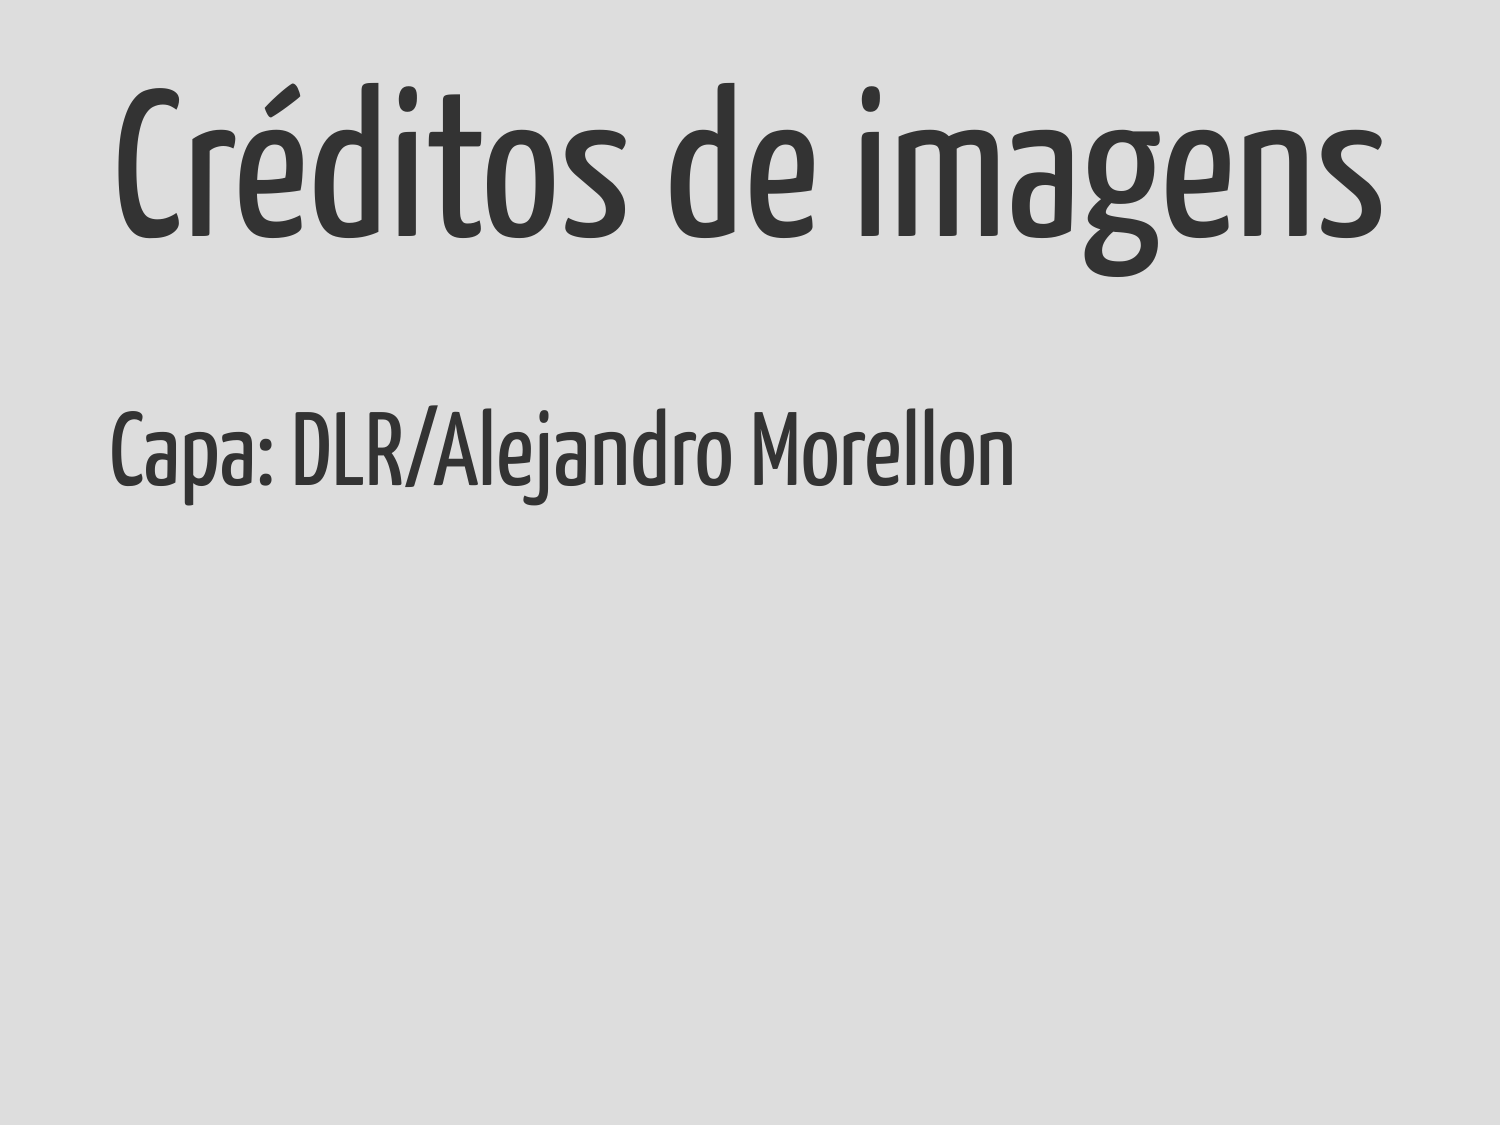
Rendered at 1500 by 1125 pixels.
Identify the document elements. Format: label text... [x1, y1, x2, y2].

title Créditos de imagens [75, 0, 1425, 308]
text_box Capa: DLR/Alejandro Morellon [94, 377, 1032, 538]
